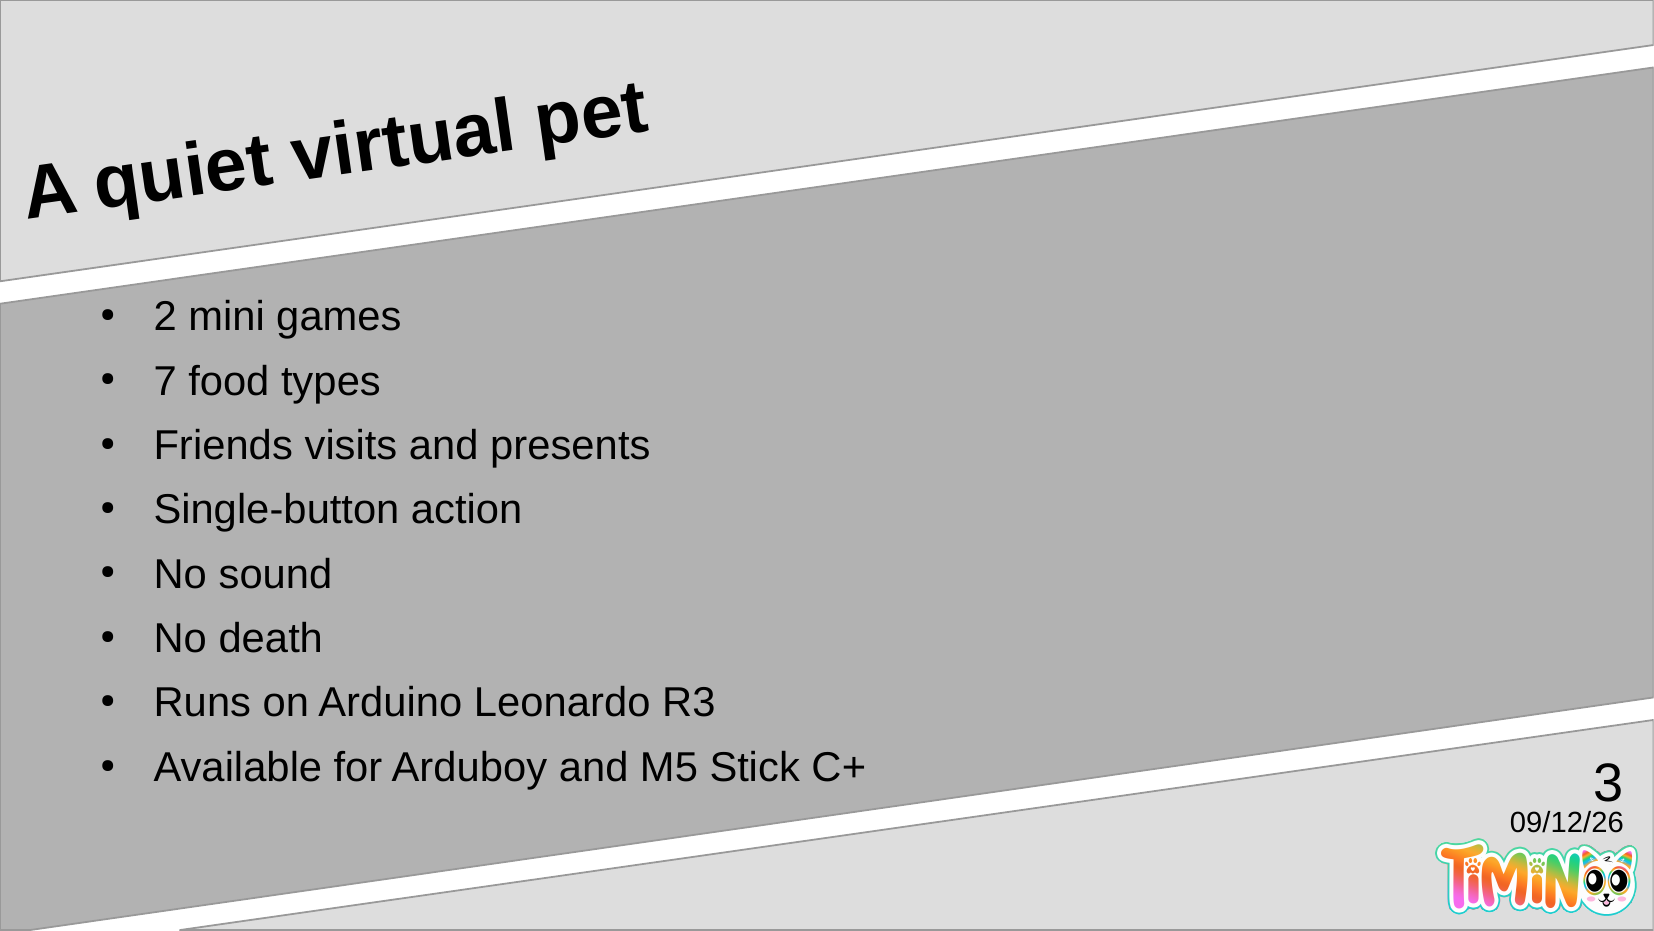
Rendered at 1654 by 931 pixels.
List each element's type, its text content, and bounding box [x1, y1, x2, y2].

picture [1435, 838, 1638, 916]
list 2 mini games 7 food types Friends visits and presents Single-button action No sound No death Runs on Arduino Leonardo R3 Available for Arduboy and M5 Stick C+ [82, 292, 1538, 833]
title A quiet virtual pet [11, 0, 1496, 272]
